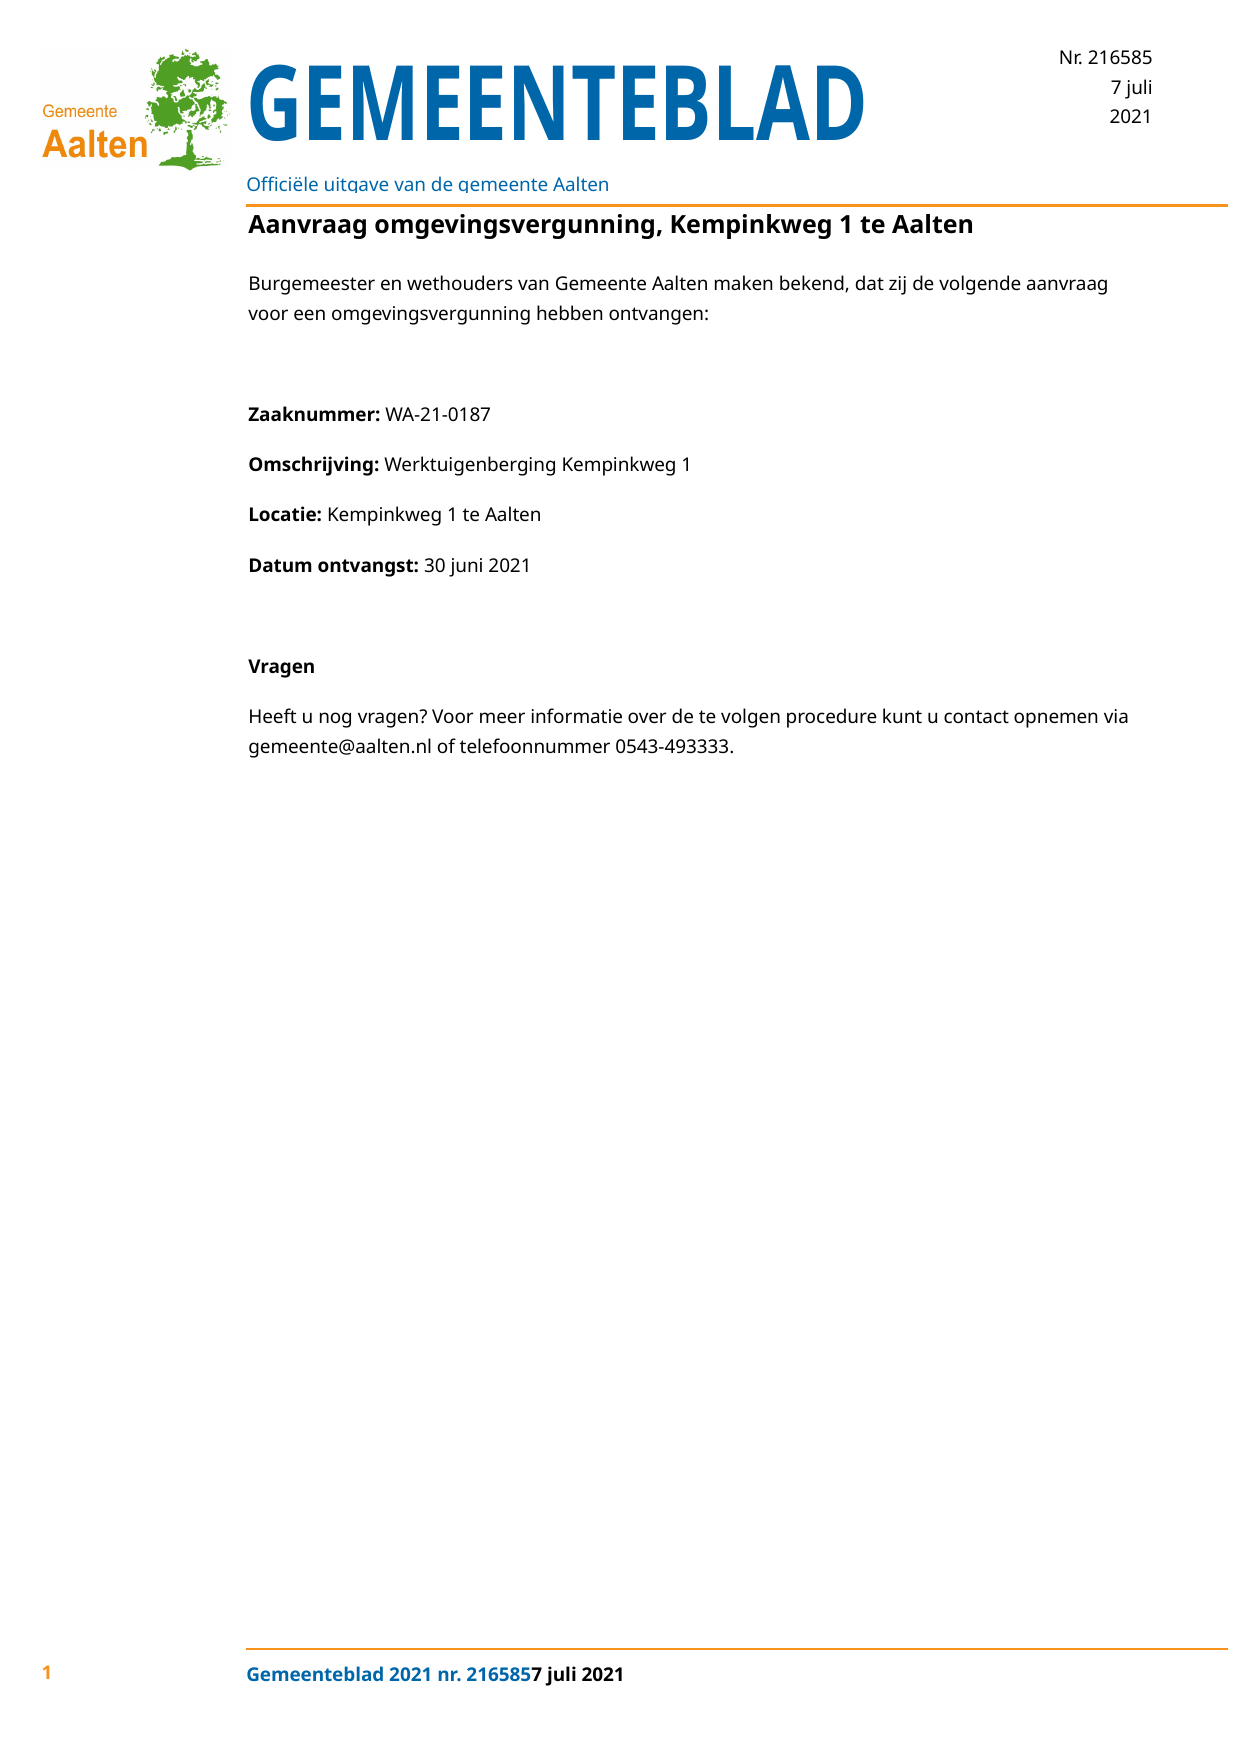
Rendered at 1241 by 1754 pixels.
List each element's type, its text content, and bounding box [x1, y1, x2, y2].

text Vragen [248, 653, 1152, 678]
text Burgemeester en wethouders van Gemeente Aalten maken bekend, dat zij de volgende aanvraag voor een omgevingsvergunning hebben ontvangen: [248, 270, 1152, 326]
picture [41, 47, 231, 172]
text Aanvraag omgevingsvergunning, Kempinkweg 1 te Aalten [248, 207, 1152, 241]
text Locatie: Kempinkweg 1 te Aalten [248, 502, 1152, 527]
text Zaaknummer: WA-21-0187 [248, 401, 1152, 426]
text Heeft u nog vragen? Voor meer informatie over de te volgen procedure kunt u contact opnemen via gemeente@aalten.nl of telefoonnummer 0543-493333. [248, 703, 1152, 758]
text Datum ontvangst: 30 juni 2021 [248, 552, 1152, 578]
text Omschrijving: Werktuigenberging Kempinkweg 1 [248, 451, 1152, 477]
